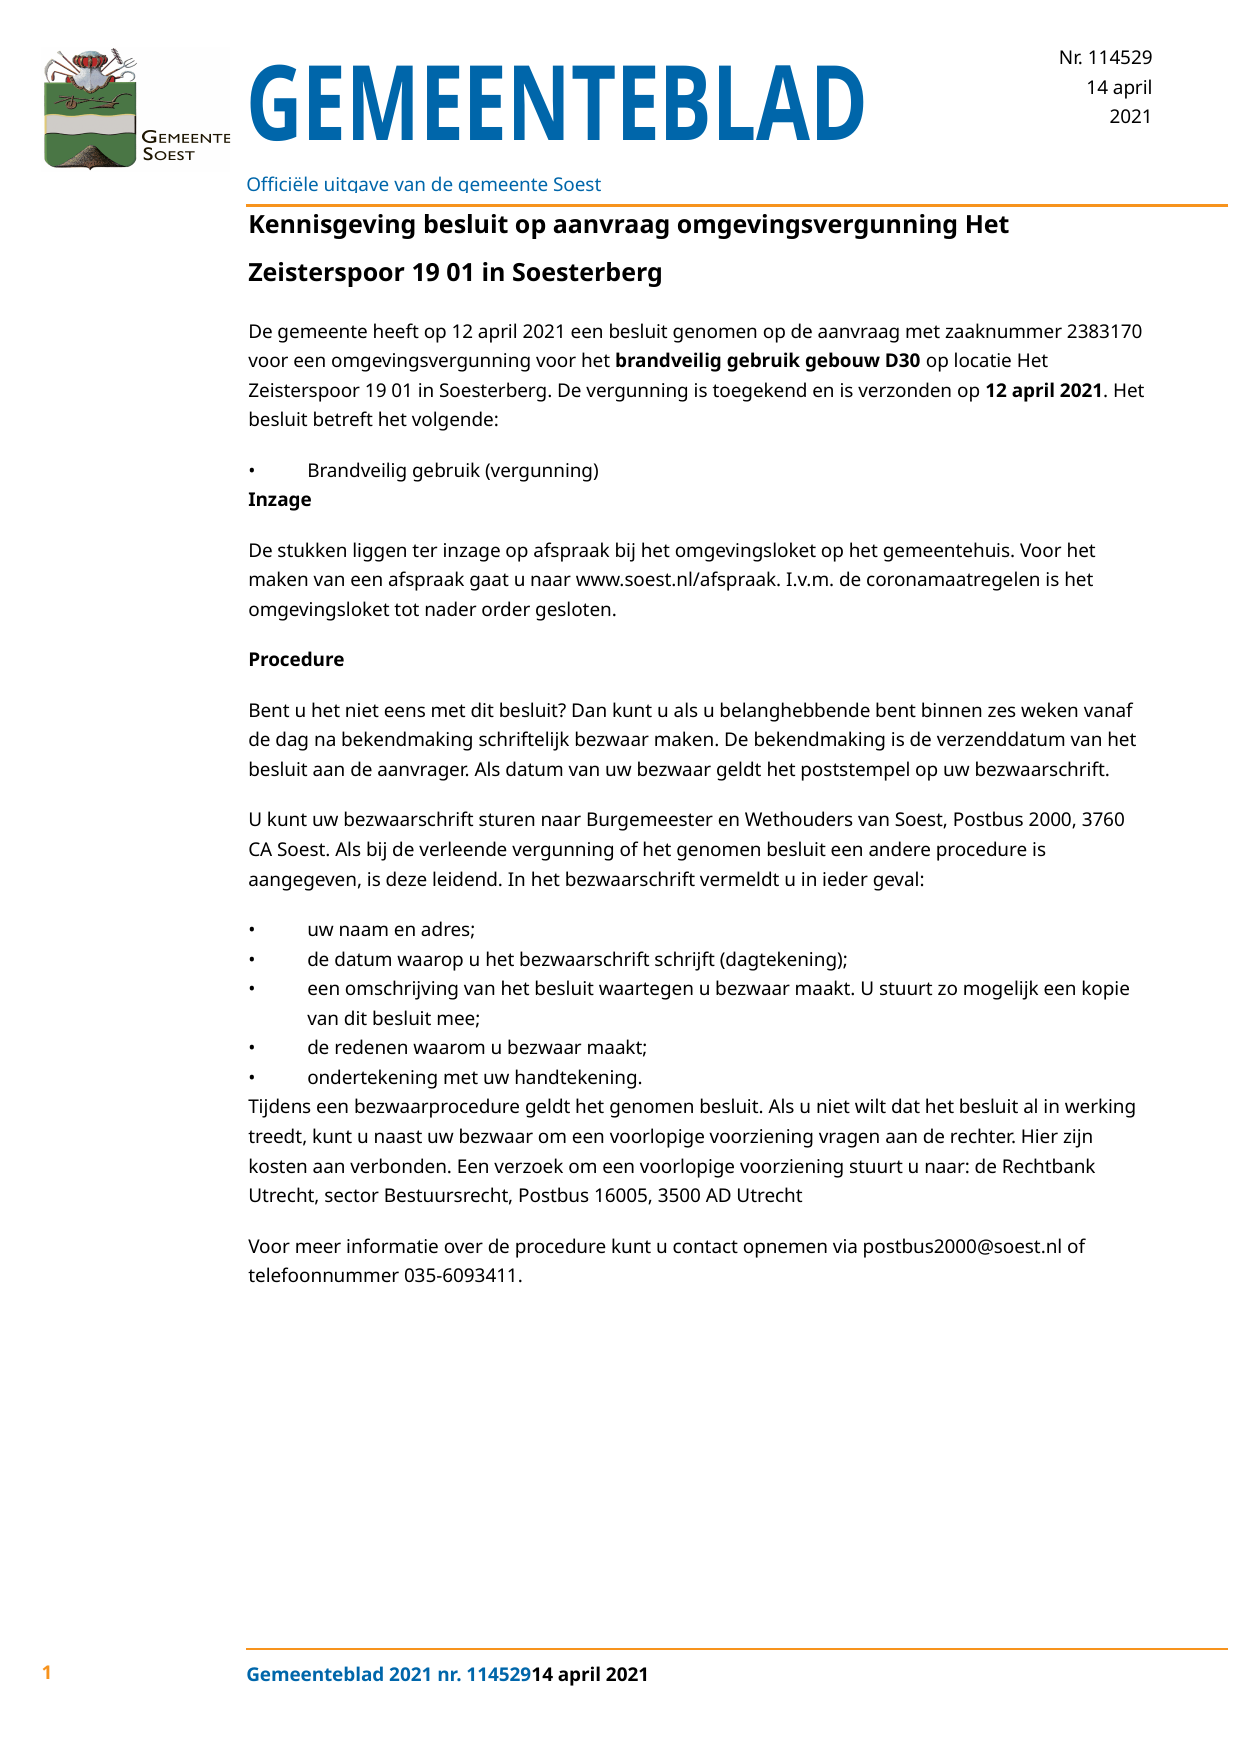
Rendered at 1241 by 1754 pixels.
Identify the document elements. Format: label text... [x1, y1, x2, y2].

text Voor meer informatie over de procedure kunt u contact opnemen via postbus2000@soest.nl of telefoonnummer 035-6093411. [248, 1233, 1152, 1288]
text Inzage [248, 487, 1152, 512]
text Tijdens een bezwaarprocedure geldt het genomen besluit. Als u niet wilt dat het besluit al in werking treedt, kunt u naast uw bezwaar om een voorlopige voorziening vragen aan de rechter. Hier zijn kosten aan verbonden. Een verzoek om een voorlopige voorziening stuurt u naar: de Rechtbank Utrecht, sector Bestuursrecht, Postbus 16005, 3500 AD Utrecht [248, 1094, 1152, 1208]
text U kunt uw bezwaarschrift sturen naar Burgemeester en Wethouders van Soest, Postbus 2000, 3760 CA Soest. Als bij de verleende vergunning of het genomen besluit een andere procedure is aangegeven, is deze leidend. In het bezwaarschrift vermeldt u in ieder geval: [248, 807, 1152, 892]
text Kennisgeving besluit op aanvraag omgevingsvergunning Het Zeisterspoor 19 01 in Soesterberg [248, 207, 1152, 288]
list een omschrijving van het besluit waartegen u bezwaar maakt. U stuurt zo mogelijk een kopie van dit besluit mee; [248, 975, 1152, 1031]
list Brandveilig gebruik (vergunning) [248, 457, 1152, 483]
list ondertekening met uw handtekening. [248, 1064, 1152, 1090]
list uw naam en adres; [248, 916, 1152, 942]
text Bent u het niet eens met dit besluit? Dan kunt u als u belanghebbende bent binnen zes weken vanaf de dag na bekendmaking schriftelijk bezwaar maken. De bekendmaking is de verzenddatum van het besluit aan de aanvrager. Als datum van uw bezwaar geldt het poststempel op uw bezwaarschrift. [248, 697, 1152, 782]
text Procedure [248, 647, 1152, 672]
list de redenen waarom u bezwaar maakt; [248, 1034, 1152, 1060]
list de datum waarop u het bezwaarschrift schrijft (dagtekening); [248, 946, 1152, 972]
text De stukken liggen ter inzage op afspraak bij het omgevingsloket op het gemeentehuis. Voor het maken van een afspraak gaat u naar www.soest.nl/afspraak. I.v.m. de coronamaatregelen is het omgevingsloket tot nader order gesloten. [248, 537, 1152, 622]
picture [41, 47, 231, 172]
text De gemeente heeft op 12 april 2021 een besluit genomen op de aanvraag met zaaknummer 2383170 voor een omgevingsvergunning voor het brandveilig gebruik gebouw D30 op locatie Het Zeisterspoor 19 01 in Soesterberg. De vergunning is toegekend en is verzonden op 12 april 2021. Het besluit betreft het volgende: [248, 318, 1152, 432]
